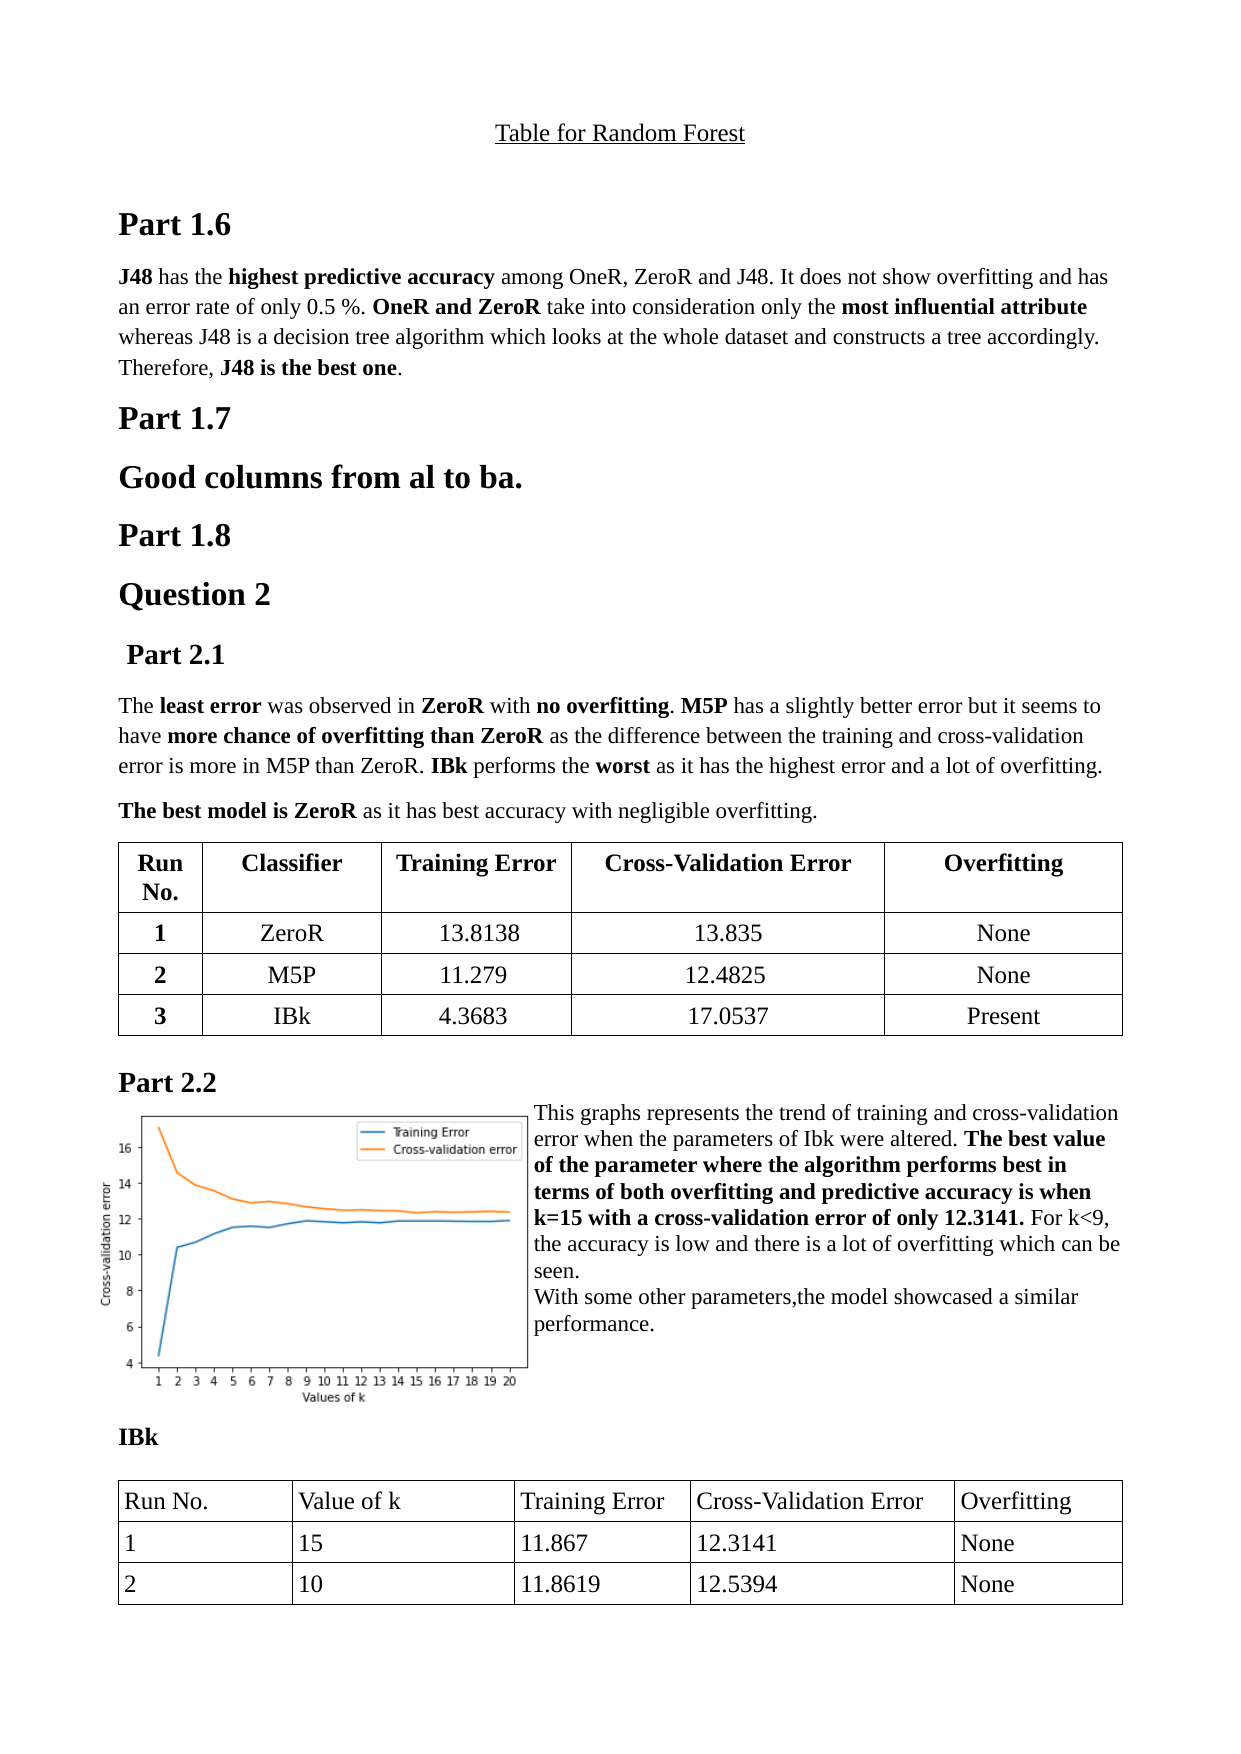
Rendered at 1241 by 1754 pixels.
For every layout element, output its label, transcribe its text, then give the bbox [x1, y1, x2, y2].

text Part 2.2 [118, 1065, 1122, 1099]
table_header Cross-Validation Error [691, 1481, 954, 1521]
table_cell ZeroR [203, 913, 381, 953]
text Part 1.8 [118, 516, 1122, 554]
table_cell 12.5394 [691, 1563, 954, 1603]
table_cell 2 [119, 954, 202, 994]
table_cell 13.8138 [382, 913, 571, 953]
table_cell M5P [203, 954, 381, 994]
table_header Training Error [382, 843, 571, 912]
table_header Run No. [119, 843, 202, 912]
text The least error was observed in ZeroR with no overfitting. M5P has a slightly better error but it seems to have more chance of overfitting than ZeroR as the difference between the training and cross-validation error is more in M5P than ZeroR. IBk performs the worst as it has the highest error and a lot of overfitting. [118, 692, 1122, 778]
picture [94, 1109, 534, 1411]
table_cell 13.835 [572, 913, 884, 953]
table_cell 11.8619 [515, 1563, 690, 1603]
table_header Classifier [203, 843, 381, 912]
table_cell 11.867 [515, 1522, 690, 1562]
text Part 1.6 [118, 204, 1122, 243]
table_cell 1 [119, 913, 202, 953]
text With some other parameters,the model showcased a similar performance. [534, 1283, 1122, 1336]
table_cell 15 [293, 1522, 514, 1562]
table_header Overfitting [955, 1481, 1122, 1521]
text This graphs represents the trend of training and cross-validation error when the parameters of Ibk were altered. The best value of the parameter where the algorithm performs best in terms of both overfitting and predictive accuracy is when k=15 with a cross-validation error of only 12.3141. For k<9, the accuracy is low and there is a lot of overfitting which can be seen. [118, 1099, 1122, 1283]
table_cell 17.0537 [572, 995, 884, 1035]
text The best model is ZeroR as it has best accuracy with negligible overfitting. [118, 797, 1122, 823]
table_header Run No. [119, 1481, 292, 1521]
table_header Value of k [293, 1481, 514, 1521]
table_header Overfitting [885, 843, 1122, 912]
table_cell 12.3141 [691, 1522, 954, 1562]
table_cell 3 [119, 995, 202, 1035]
table_cell IBk [203, 995, 381, 1035]
text Question 2 [118, 574, 1122, 613]
table_cell None [955, 1563, 1122, 1603]
table_cell 11.279 [382, 954, 571, 994]
table_cell None [885, 954, 1122, 994]
table_cell 1 [119, 1522, 292, 1562]
table_cell None [955, 1522, 1122, 1562]
table_header Training Error [515, 1481, 690, 1521]
text Part 2.1 [118, 633, 1122, 671]
table_cell Present [885, 995, 1122, 1035]
text J48 has the highest predictive accuracy among OneR, ZeroR and J48. It does not show overfitting and has an error rate of only 0.5 %. OneR and ZeroR take into consideration only the most influential attribute whereas J48 is a decision tree algorithm which looks at the whole dataset and constructs a tree accordingly. Therefore, J48 is the best one. [118, 263, 1122, 380]
table_cell 12.4825 [572, 954, 884, 994]
text IBk [118, 1422, 1122, 1451]
table_header Cross-Validation Error [572, 843, 884, 912]
table_cell None [885, 913, 1122, 953]
text Good columns from al to ba. [118, 457, 1122, 495]
text Part 1.7 [118, 398, 1122, 437]
table_cell 10 [293, 1563, 514, 1603]
table_cell 4.3683 [382, 995, 571, 1035]
table_cell 2 [119, 1563, 292, 1603]
text Table for Random Forest [118, 118, 1122, 147]
